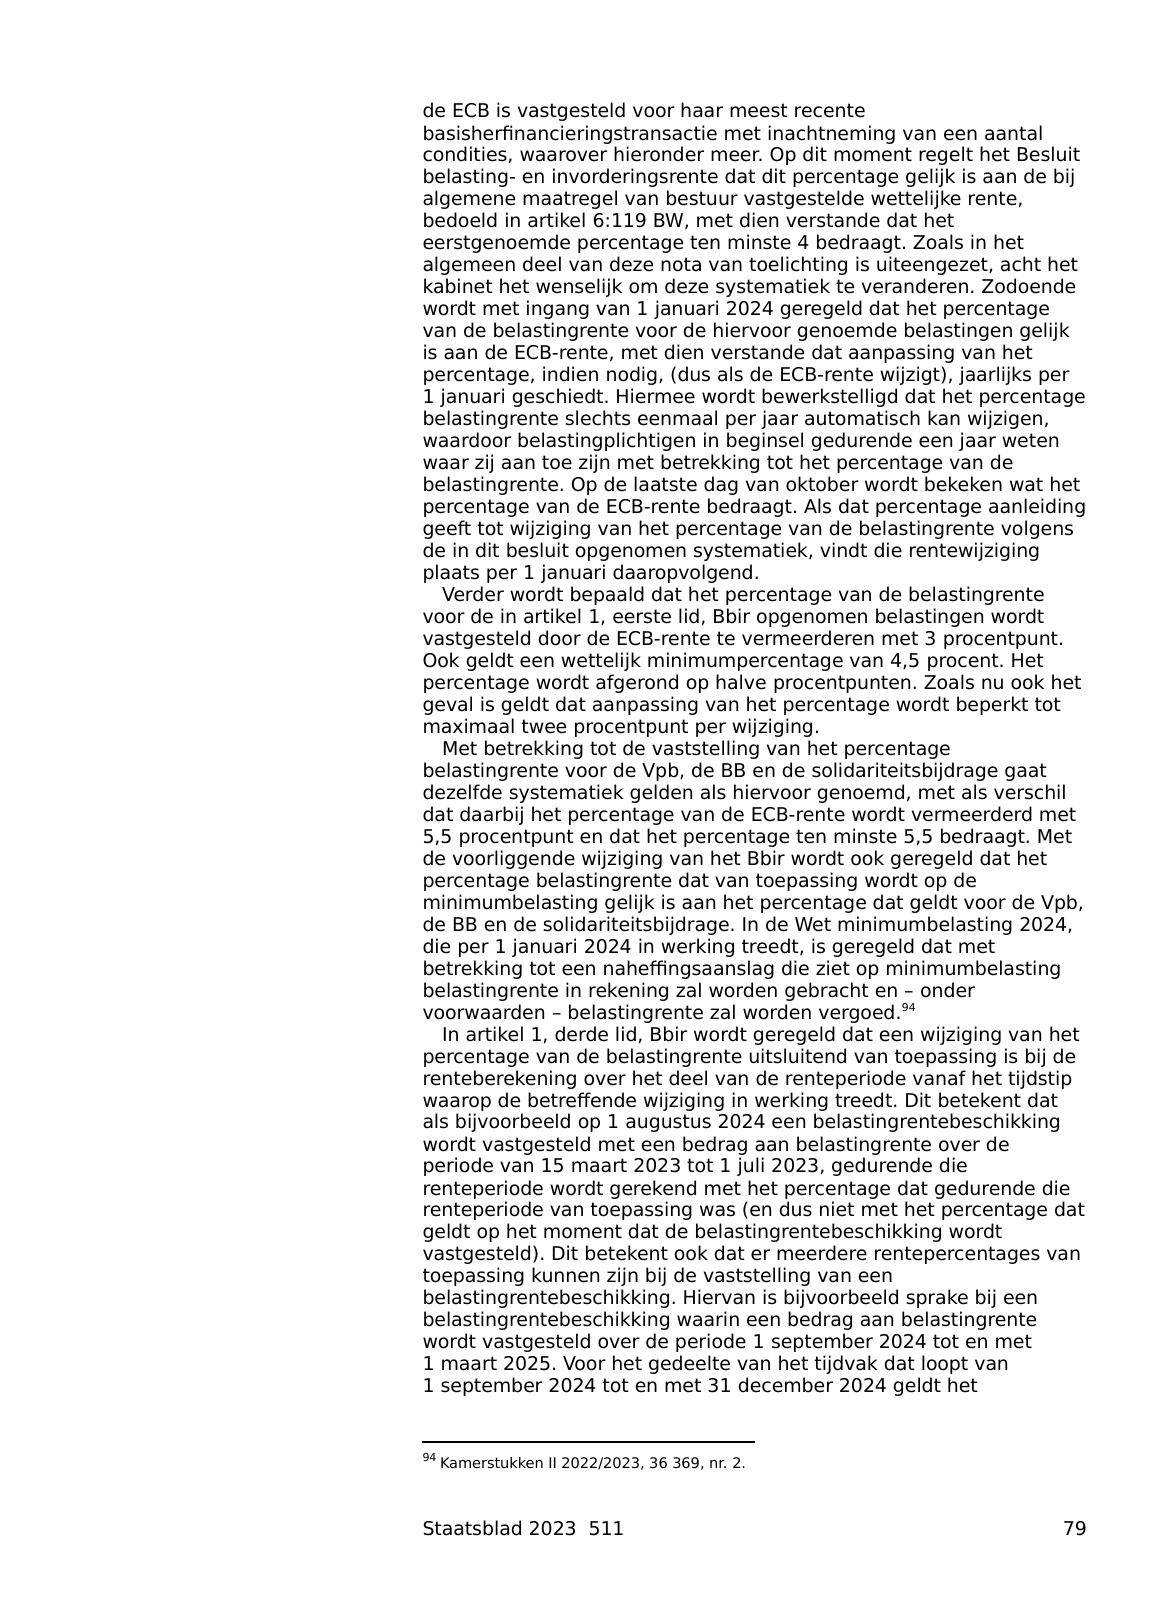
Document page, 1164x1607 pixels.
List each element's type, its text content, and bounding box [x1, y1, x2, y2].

text Verder wordt bepaald dat het percentage van de belastingrente voor de in artikel 1, eerste lid, Bbir opgenomen belastingen wordt vastgesteld door de ECB-rente te vermeerderen met 3 procentpunt. Ook geldt een wettelijk minimumpercentage van 4,5 procent. Het percentage wordt afgerond op halve procentpunten. Zoals nu ook het geval is geldt dat aanpassing van het percentage wordt beperkt tot maximaal twee procentpunt per wijziging. [422, 584, 1087, 738]
text In artikel 1, derde lid, Bbir wordt geregeld dat een wijziging van het percentage van de belastingrente uitsluitend van toepassing is bij de renteberekening over het deel van de renteperiode vanaf het tijdstip waarop de betreffende wijziging in werking treedt. Dit betekent dat als bijvoorbeeld op 1 augustus 2024 een belastingrentebeschikking wordt vastgesteld met een bedrag aan belastingrente over de periode van 15 maart 2023 tot 1 juli 2023, gedurende die renteperiode wordt gerekend met het percentage dat gedurende die renteperiode van toepassing was (en dus niet met het percentage dat geldt op het moment dat de belastingrentebeschikking wordt vastgesteld). Dit betekent ook dat er meerdere rentepercentages van toepassing kunnen zijn bij de vaststelling van een belastingrentebeschikking. Hiervan is bijvoorbeeld sprake bij een belastingrentebeschikking waarin een bedrag aan belastingrente wordt vastgesteld over de periode 1 september 2024 tot en met 1 maart 2025. Voor het gedeelte van het tijdvak dat loopt van 1 september 2024 tot en met 31 december 2024 geldt het [422, 1023, 1087, 1397]
text de ECB is vastgesteld voor haar meest recente basisherfinancieringstransactie met inachtneming van een aantal condities, waarover hieronder meer. Op dit moment regelt het Besluit belasting- en invorderingsrente dat dit percentage gelijk is aan de bij algemene maatregel van bestuur vastgestelde wettelijke rente, bedoeld in artikel 6:119 BW, met dien verstande dat het eerstgenoemde percentage ten minste 4 bedraagt. Zoals in het algemeen deel van deze nota van toelichting is uiteengezet, acht het kabinet het wenselijk om deze systematiek te veranderen. Zodoende wordt met ingang van 1 januari 2024 geregeld dat het percentage van de belastingrente voor de hiervoor genoemde belastingen gelijk is aan de ECB-rente, met dien verstande dat aanpassing van het percentage, indien nodig, (dus als de ECB-rente wijzigt), jaarlijks per 1 januari geschiedt. Hiermee wordt bewerkstelligd dat het percentage belastingrente slechts eenmaal per jaar automatisch kan wijzigen, waardoor belastingplichtigen in beginsel gedurende een jaar weten waar zij aan toe zijn met betrekking tot het percentage van de belastingrente. Op de laatste dag van oktober wordt bekeken wat het percentage van de ECB-rente bedraagt. Als dat percentage aanleiding geeft tot wijziging van het percentage van de belastingrente volgens de in dit besluit opgenomen systematiek, vindt die rentewijziging plaats per 1 januari daaropvolgend. [422, 100, 1087, 584]
text Kamerstukken II 2022/2023, 36 369, nr. 2. [422, 1451, 1087, 1473]
text Met betrekking tot de vaststelling van het percentage belastingrente voor de Vpb, de BB en de solidariteitsbijdrage gaat dezelfde systematiek gelden als hiervoor genoemd, met als verschil dat daarbij het percentage van de ECB-rente wordt vermeerderd met 5,5 procentpunt en dat het percentage ten minste 5,5 bedraagt. Met de voorliggende wijziging van het Bbir wordt ook geregeld dat het percentage belastingrente dat van toepassing wordt op de minimumbelasting gelijk is aan het percentage dat geldt voor de Vpb, de BB en de solidariteitsbijdrage. In de Wet minimumbelasting 2024, die per 1 januari 2024 in werking treedt, is geregeld dat met betrekking tot een naheffingsaanslag die ziet op minimumbelasting belastingrente in rekening zal worden gebracht en – onder voorwaarden – belastingrente zal worden vergoed. [422, 738, 1087, 1023]
